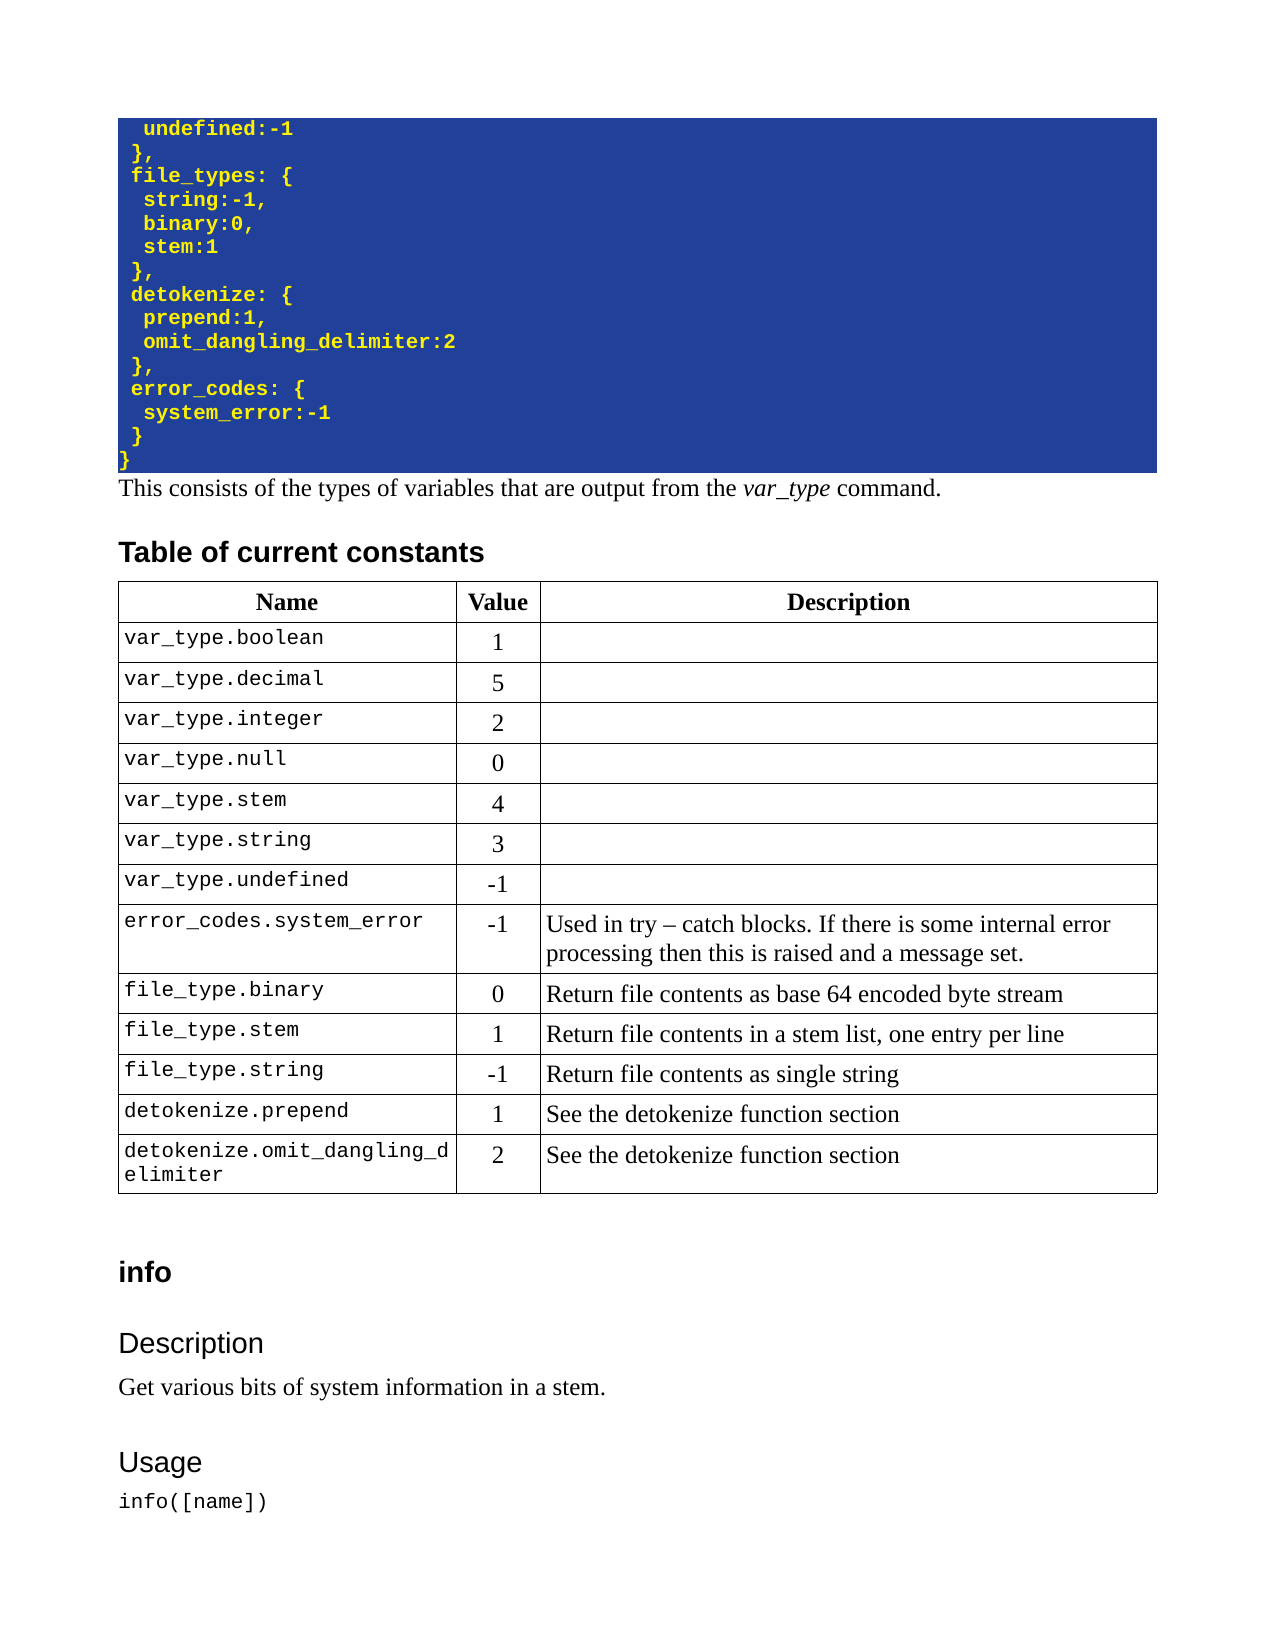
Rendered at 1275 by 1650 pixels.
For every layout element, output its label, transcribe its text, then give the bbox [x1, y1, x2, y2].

table_cell [541, 744, 1157, 783]
text } [118, 426, 1157, 449]
table_cell [541, 623, 1157, 662]
table_cell var_type.string [119, 824, 456, 863]
text detokenize: { [118, 284, 1157, 307]
table_cell file_type.string [119, 1055, 456, 1094]
table_cell 2 [457, 1135, 540, 1193]
table_cell file_type.binary [119, 974, 456, 1013]
table_cell var_type.integer [119, 703, 456, 742]
text system_error:-1 [118, 402, 1157, 426]
text } [118, 449, 1157, 473]
text string:-1, [118, 189, 1157, 213]
table_cell -1 [457, 1055, 540, 1094]
text omit_dangling_delimiter:2 [118, 331, 1157, 354]
text stem:1 [118, 236, 1157, 260]
table_cell var_type.boolean [119, 623, 456, 662]
text Get various bits of system information in a stem. [118, 1372, 1157, 1401]
table_cell 4 [457, 784, 540, 823]
table_cell Return file contents as single string [541, 1055, 1157, 1094]
subtitle info [118, 1255, 1157, 1289]
text error_codes: { [118, 378, 1157, 402]
table_cell [541, 824, 1157, 863]
table_cell 1 [457, 1095, 540, 1134]
table_cell file_type.stem [119, 1014, 456, 1053]
text info([name]) [118, 1491, 1157, 1515]
text binary:0, [118, 213, 1157, 236]
table_cell var_type.decimal [119, 663, 456, 702]
table_cell 0 [457, 744, 540, 783]
table_cell var_type.undefined [119, 865, 456, 904]
table_header Description [541, 582, 1157, 622]
table_cell Used in try – catch blocks. If there is some internal error processing then this is raised and a message set. [541, 905, 1157, 973]
table_cell -1 [457, 865, 540, 904]
text undefined:-1 [118, 118, 1157, 142]
text }, [118, 260, 1157, 284]
table_cell var_type.stem [119, 784, 456, 823]
table_header Value [457, 582, 540, 622]
text This consists of the types of variables that are output from the var_type command. [118, 473, 1157, 502]
table_cell 1 [457, 1014, 540, 1053]
table_cell 0 [457, 974, 540, 1013]
table_cell [541, 784, 1157, 823]
table_cell 2 [457, 703, 540, 742]
table_cell [541, 663, 1157, 702]
table_cell [541, 703, 1157, 742]
table_cell See the detokenize function section [541, 1095, 1157, 1134]
table_cell 5 [457, 663, 540, 702]
text file_types: { [118, 165, 1157, 189]
table_cell See the detokenize function section [541, 1135, 1157, 1193]
table_cell -1 [457, 905, 540, 973]
text }, [118, 354, 1157, 378]
text prepend:1, [118, 307, 1157, 331]
table_header Name [119, 582, 456, 622]
subtitle Usage [118, 1445, 1157, 1479]
subtitle Table of current constants [118, 535, 1157, 569]
table_cell error_codes.system_error [119, 905, 456, 973]
table_cell Return file contents in a stem list, one entry per line [541, 1014, 1157, 1053]
table_cell [541, 865, 1157, 904]
table_cell Return file contents as base 64 encoded byte stream [541, 974, 1157, 1013]
table_cell var_type.null [119, 744, 456, 783]
table_cell 3 [457, 824, 540, 863]
table_cell detokenize.omit_dangling_delimiter [119, 1135, 456, 1193]
subtitle Description [118, 1326, 1157, 1360]
table_cell 1 [457, 623, 540, 662]
table_cell detokenize.prepend [119, 1095, 456, 1134]
text }, [118, 142, 1157, 165]
